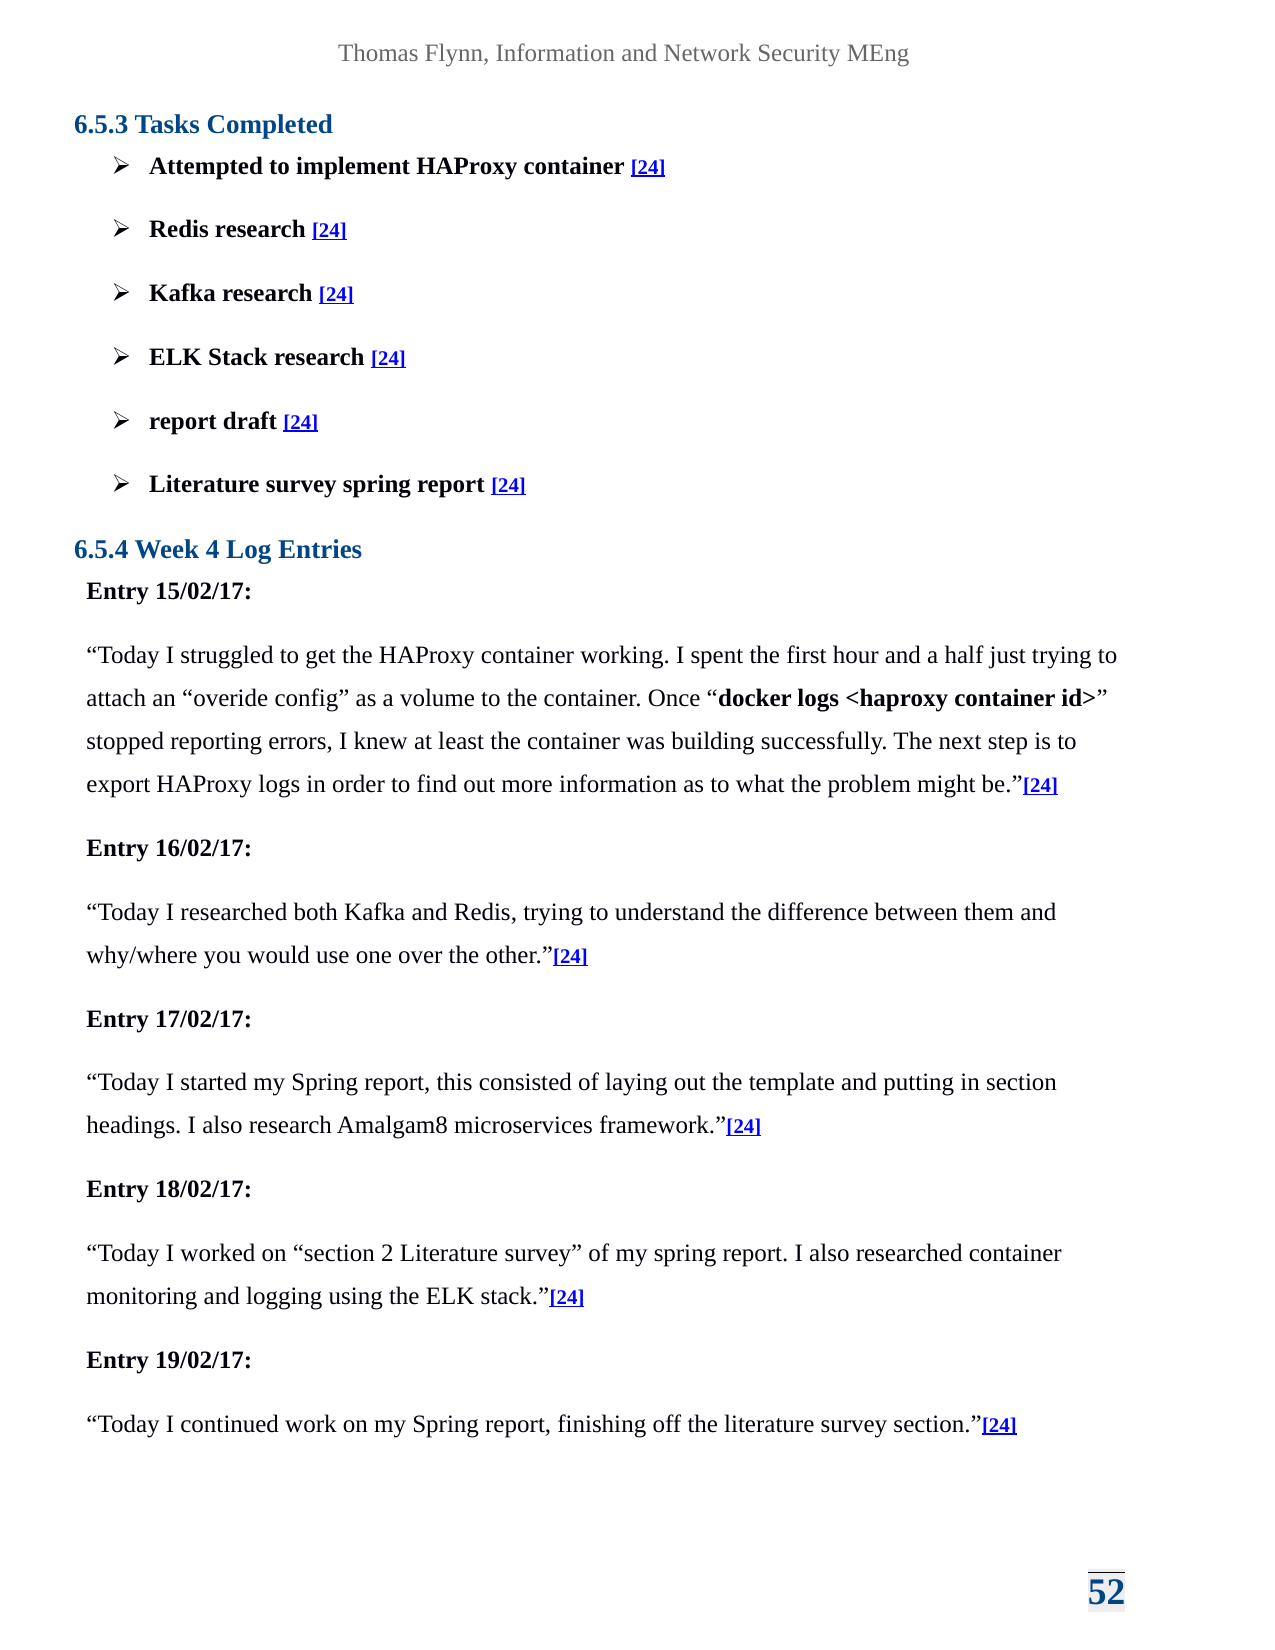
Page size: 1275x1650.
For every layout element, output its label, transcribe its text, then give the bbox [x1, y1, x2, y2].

text Entry 16/02/17: [86, 833, 1125, 862]
list Attempted to implement HAProxy container [24] [111, 151, 1125, 179]
text Entry 17/02/17: [86, 1004, 1125, 1032]
list report draft [24] [111, 406, 1125, 434]
subtitle 6.5.3 Tasks Completed [74, 108, 1125, 139]
list ELK Stack research [24] [111, 342, 1125, 371]
text “Today I started my Spring report, this consisted of laying out the template and putting in section headings. I also research Amalgam8 microservices framework.”[24] [86, 1067, 1125, 1139]
list Redis research [24] [111, 214, 1125, 243]
text “Today I worked on “section 2 Literature survey” of my spring report. I also researched container monitoring and logging using the ELK stack.”[24] [86, 1238, 1125, 1310]
text “Today I continued work on my Spring report, finishing off the literature survey section.”[24] [86, 1409, 1125, 1437]
list Literature survey spring report [24] [111, 469, 1125, 498]
text Entry 19/02/17: [86, 1345, 1125, 1374]
text Entry 15/02/17: [86, 576, 1125, 605]
list Kafka research [24] [111, 278, 1125, 307]
text “Today I researched both Kafka and Redis, trying to understand the difference between them and why/where you would use one over the other.”[24] [86, 897, 1125, 969]
subtitle 6.5.4 Week 4 Log Entries [74, 533, 1125, 564]
text “Today I struggled to get the HAProxy container working. I spent the first hour and a half just trying to attach an “overide config” as a volume to the container. Once “docker logs <haproxy container id>” stopped reporting errors, I knew at least the container was building successfully. The next step is to export HAProxy logs in order to find out more information as to what the problem might be.”[24] [86, 640, 1125, 798]
text Entry 18/02/17: [86, 1174, 1125, 1203]
